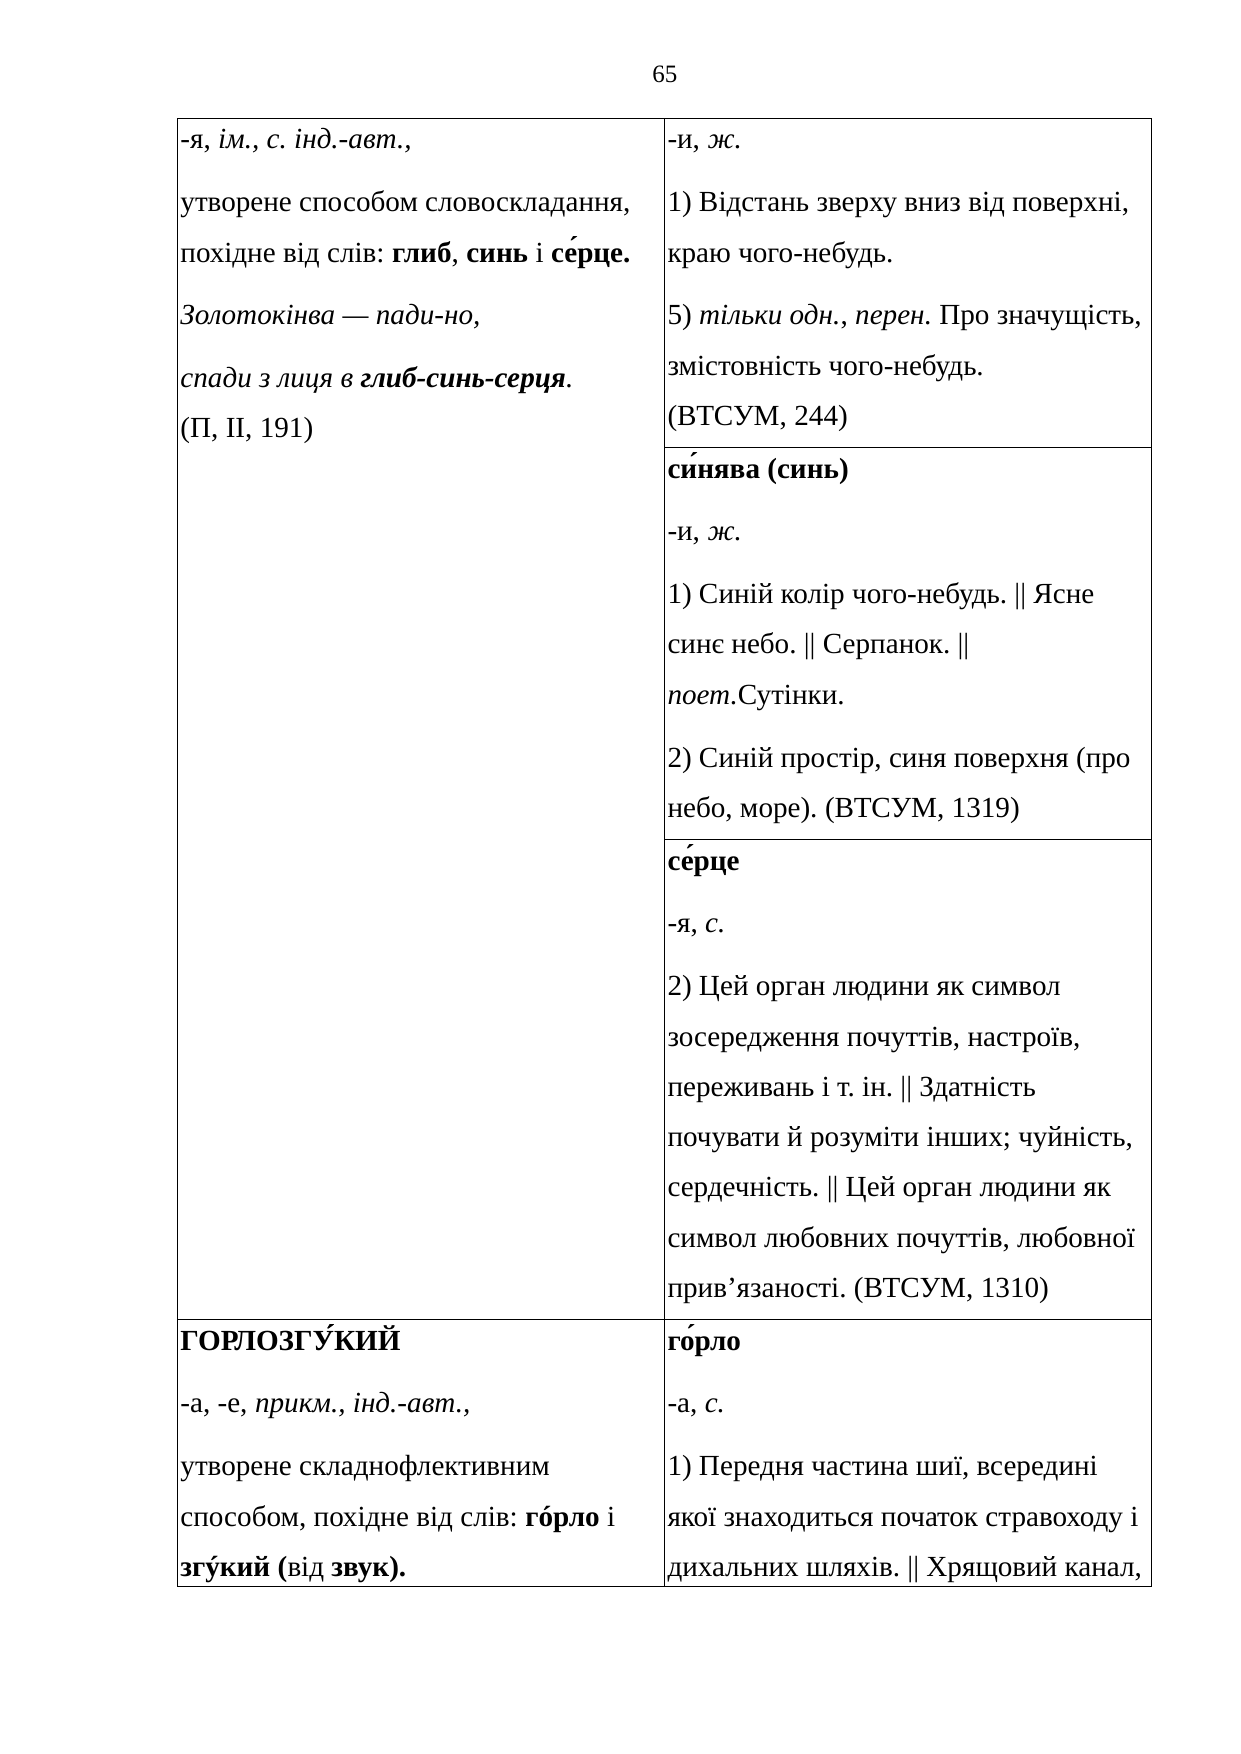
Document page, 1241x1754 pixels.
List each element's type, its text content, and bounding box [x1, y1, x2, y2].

table_cell -и, ж. 1) Відстань зверху вниз від поверхні, краю чого-небудь. 5) тільки одн., перен. Про значущість, змістовність чого-небудь. (ВТСУМ, 244) [665, 119, 1151, 447]
table_cell ГОРЛОЗГУ́́КИЙ -а, -е, прикм., інд.-авт., утворене складнофлективним способом, похідне від слів: гóрло і згýкий (від звук). [178, 1320, 664, 1586]
table_cell се́рце -я, с. 2) Цей орган людини як символ зосередження почуттів, настроїв, переживань і т. ін. || Здатність почувати й розуміти інших; чуйність, сердечність. || Цей орган людини як символ любовних почуттів, любовної прив’язаності. (ВТСУМ, 1310) [665, 840, 1151, 1319]
table_cell го́рло -а, с. 1) Передня частина шиї, всередині якої знаходиться початок стравоходу і дихальних шляхів. || Хрящовий канал, [665, 1320, 1151, 1586]
table_cell -я, ім., с. інд.-авт., утворене способом словоскладання, похідне від слів: глиб, синь і се́рце. Золотокінва — пади-но, спади з лиця в глиб-синь-серця. (П, ІІ, 191) [178, 119, 664, 1319]
table_cell си́нява (синь) -и, ж. 1) Синій колір чого-небудь. || Ясне синє небо. || Серпанок. || поет.Сутінки. 2) Синій простір, синя поверхня (про небо, море). (ВТСУМ, 1319) [665, 448, 1151, 839]
